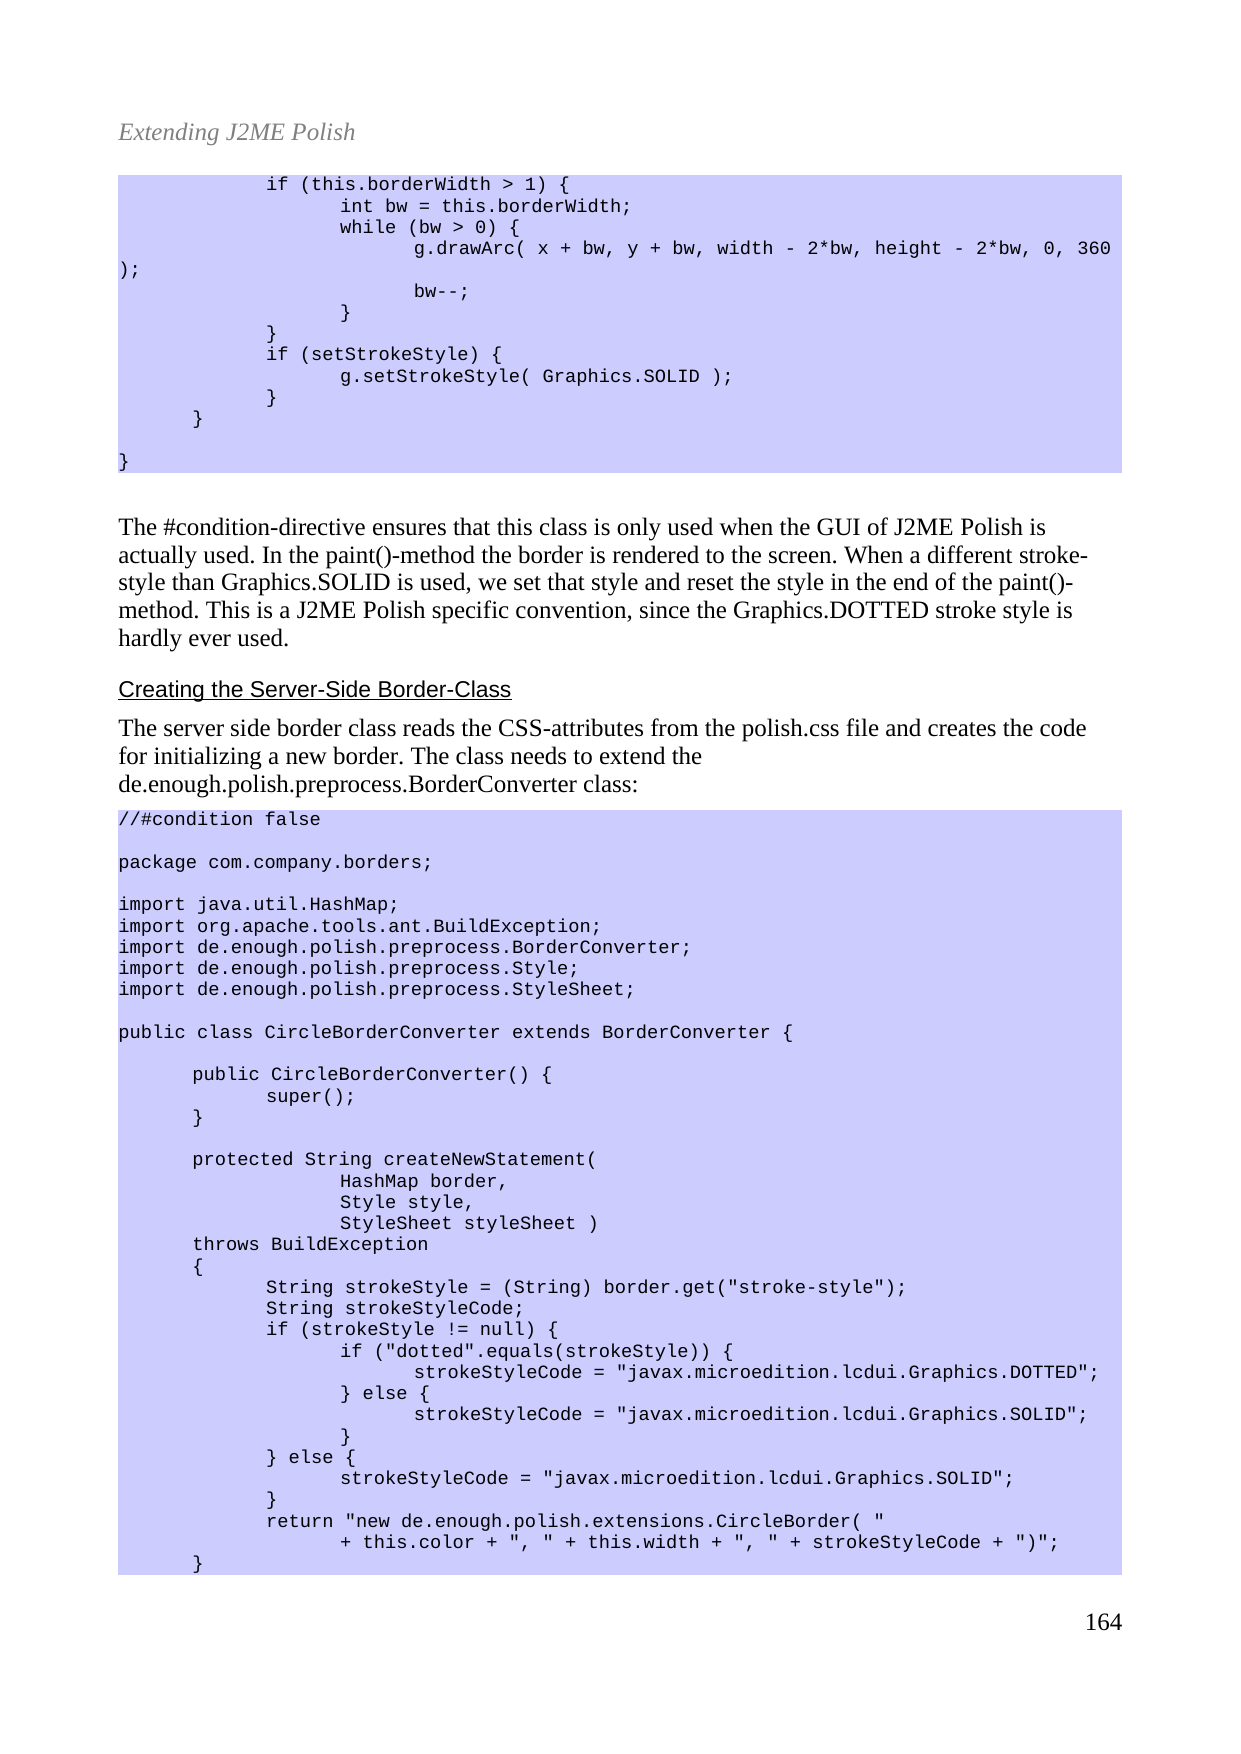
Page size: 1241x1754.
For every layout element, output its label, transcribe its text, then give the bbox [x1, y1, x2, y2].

text The server side border class reads the CSS-attributes from the polish.css file and creates the code for initializing a new border. The class needs to extend the de.enough.polish.preprocess.BorderConverter class: [118, 714, 1122, 798]
text } [118, 452, 1122, 473]
text strokeStyleCode = "javax.microedition.lcdui.Graphics.DOTTED"; [118, 1363, 1122, 1384]
text if (strokeStyle != null) { [118, 1320, 1122, 1341]
text Style style, [118, 1193, 1122, 1214]
text strokeStyleCode = "javax.microedition.lcdui.Graphics.SOLID"; [118, 1405, 1122, 1426]
text The #condition-directive ensures that this class is only used when the GUI of J2ME Polish is actually used. In the paint()-method the border is rendered to the screen. When a different stroke-style than Graphics.SOLID is used, we set that style and reset the style in the end of the paint()-method. This is a J2ME Polish specific convention, since the Graphics.DOTTED stroke style is hardly ever used. [118, 513, 1122, 652]
text strokeStyleCode = "javax.microedition.lcdui.Graphics.SOLID"; [118, 1469, 1122, 1490]
text HashMap border, [118, 1171, 1122, 1193]
text { [118, 1256, 1122, 1278]
text if ("dotted".equals(strokeStyle)) { [118, 1341, 1122, 1363]
text } [118, 1108, 1122, 1129]
text super(); [118, 1086, 1122, 1108]
text public CircleBorderConverter() { [118, 1065, 1122, 1086]
text String strokeStyle = (String) border.get("stroke-style"); [118, 1278, 1122, 1299]
text throws BuildException [118, 1235, 1122, 1256]
text } [118, 1554, 1122, 1575]
text + this.color + ", " + this.width + ", " + strokeStyleCode + ")"; [118, 1533, 1122, 1554]
text //#condition false [118, 810, 1122, 831]
text while (bw > 0) { [118, 218, 1122, 239]
text import org.apache.tools.ant.BuildException; [118, 916, 1122, 938]
text StyleSheet styleSheet ) [118, 1214, 1122, 1235]
text } [118, 1426, 1122, 1448]
text } else { [118, 1384, 1122, 1405]
text } [118, 409, 1122, 430]
text package com.company.borders; [118, 853, 1122, 874]
text int bw = this.borderWidth; [118, 197, 1122, 218]
text import de.enough.polish.preprocess.Style; [118, 959, 1122, 980]
text if (setStrokeStyle) { [118, 345, 1122, 367]
text } [118, 324, 1122, 345]
text } else { [118, 1448, 1122, 1469]
subtitle Creating the Server-Side Border-Class [118, 677, 1122, 702]
text protected String createNewStatement( [118, 1150, 1122, 1171]
text import de.enough.polish.preprocess.StyleSheet; [118, 980, 1122, 1001]
text g.drawArc( x + bw, y + bw, width - 2*bw, height - 2*bw, 0, 360 ); [118, 239, 1122, 282]
text g.setStrokeStyle( Graphics.SOLID ); [118, 367, 1122, 388]
text } [118, 1490, 1122, 1511]
text bw--; [118, 282, 1122, 303]
text } [118, 303, 1122, 324]
text import de.enough.polish.preprocess.BorderConverter; [118, 938, 1122, 959]
text String strokeStyleCode; [118, 1299, 1122, 1320]
text return "new de.enough.polish.extensions.CircleBorder( " [118, 1511, 1122, 1533]
text } [118, 388, 1122, 409]
text import java.util.HashMap; [118, 895, 1122, 916]
text public class CircleBorderConverter extends BorderConverter { [118, 1023, 1122, 1044]
text if (this.borderWidth > 1) { [118, 175, 1122, 197]
